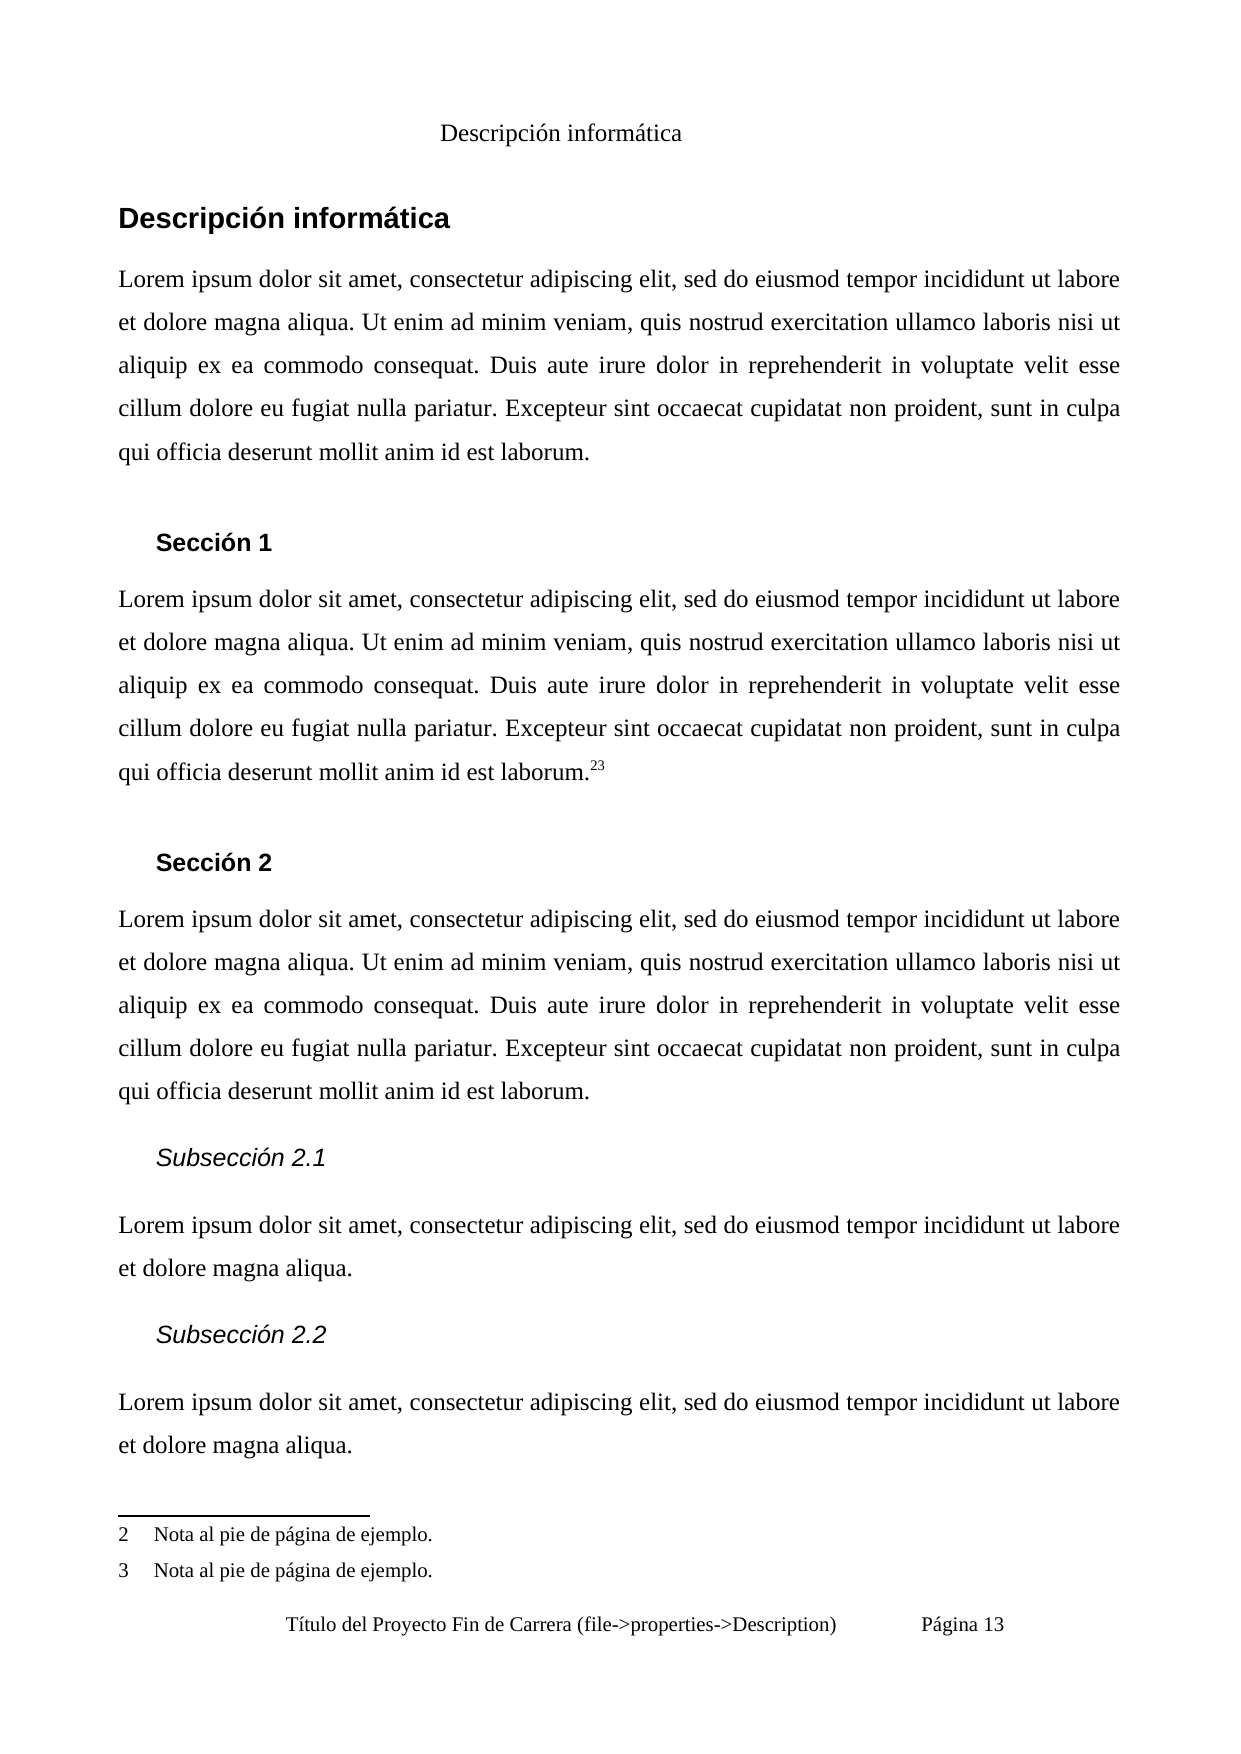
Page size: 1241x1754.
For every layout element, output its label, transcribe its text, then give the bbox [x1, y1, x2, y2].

text Lorem ipsum dolor sit amet, consectetur adipiscing elit, sed do eiusmod tempor incididunt ut labore et dolore magna aliqua. Ut enim ad minim veniam, quis nostrud exercitation ullamco laboris nisi ut aliquip ex ea commodo consequat. Duis aute irure dolor in reprehenderit in voluptate velit esse cillum dolore eu fugiat nulla pariatur. Excepteur sint occaecat cupidatat non proident, sunt in culpa qui officia deserunt mollit anim id est laborum. [118, 264, 1122, 465]
subtitle Subsección 2.2 [118, 1320, 1122, 1349]
subtitle Sección 1 [118, 528, 1122, 557]
subtitle Descripción informática [118, 201, 1122, 235]
text Nota al pie de página de ejemplo. [118, 1558, 1122, 1582]
subtitle Subsección 2.1 [118, 1143, 1122, 1172]
subtitle Sección 2 [118, 848, 1122, 877]
text Nota al pie de página de ejemplo. [118, 1522, 1122, 1546]
text Lorem ipsum dolor sit amet, consectetur adipiscing elit, sed do eiusmod tempor incididunt ut labore et dolore magna aliqua. Ut enim ad minim veniam, quis nostrud exercitation ullamco laboris nisi ut aliquip ex ea commodo consequat. Duis aute irure dolor in reprehenderit in voluptate velit esse cillum dolore eu fugiat nulla pariatur. Excepteur sint occaecat cupidatat non proident, sunt in culpa qui officia deserunt mollit anim id est laborum. [118, 904, 1122, 1105]
text Lorem ipsum dolor sit amet, consectetur adipiscing elit, sed do eiusmod tempor incididunt ut labore et dolore magna aliqua. [118, 1210, 1122, 1282]
text Lorem ipsum dolor sit amet, consectetur adipiscing elit, sed do eiusmod tempor incididunt ut labore et dolore magna aliqua. Ut enim ad minim veniam, quis nostrud exercitation ullamco laboris nisi ut aliquip ex ea commodo consequat. Duis aute irure dolor in reprehenderit in voluptate velit esse cillum dolore eu fugiat nulla pariatur. Excepteur sint occaecat cupidatat non proident, sunt in culpa qui officia deserunt mollit anim id est laborum. [118, 584, 1122, 785]
text Lorem ipsum dolor sit amet, consectetur adipiscing elit, sed do eiusmod tempor incididunt ut labore et dolore magna aliqua. [118, 1387, 1122, 1458]
